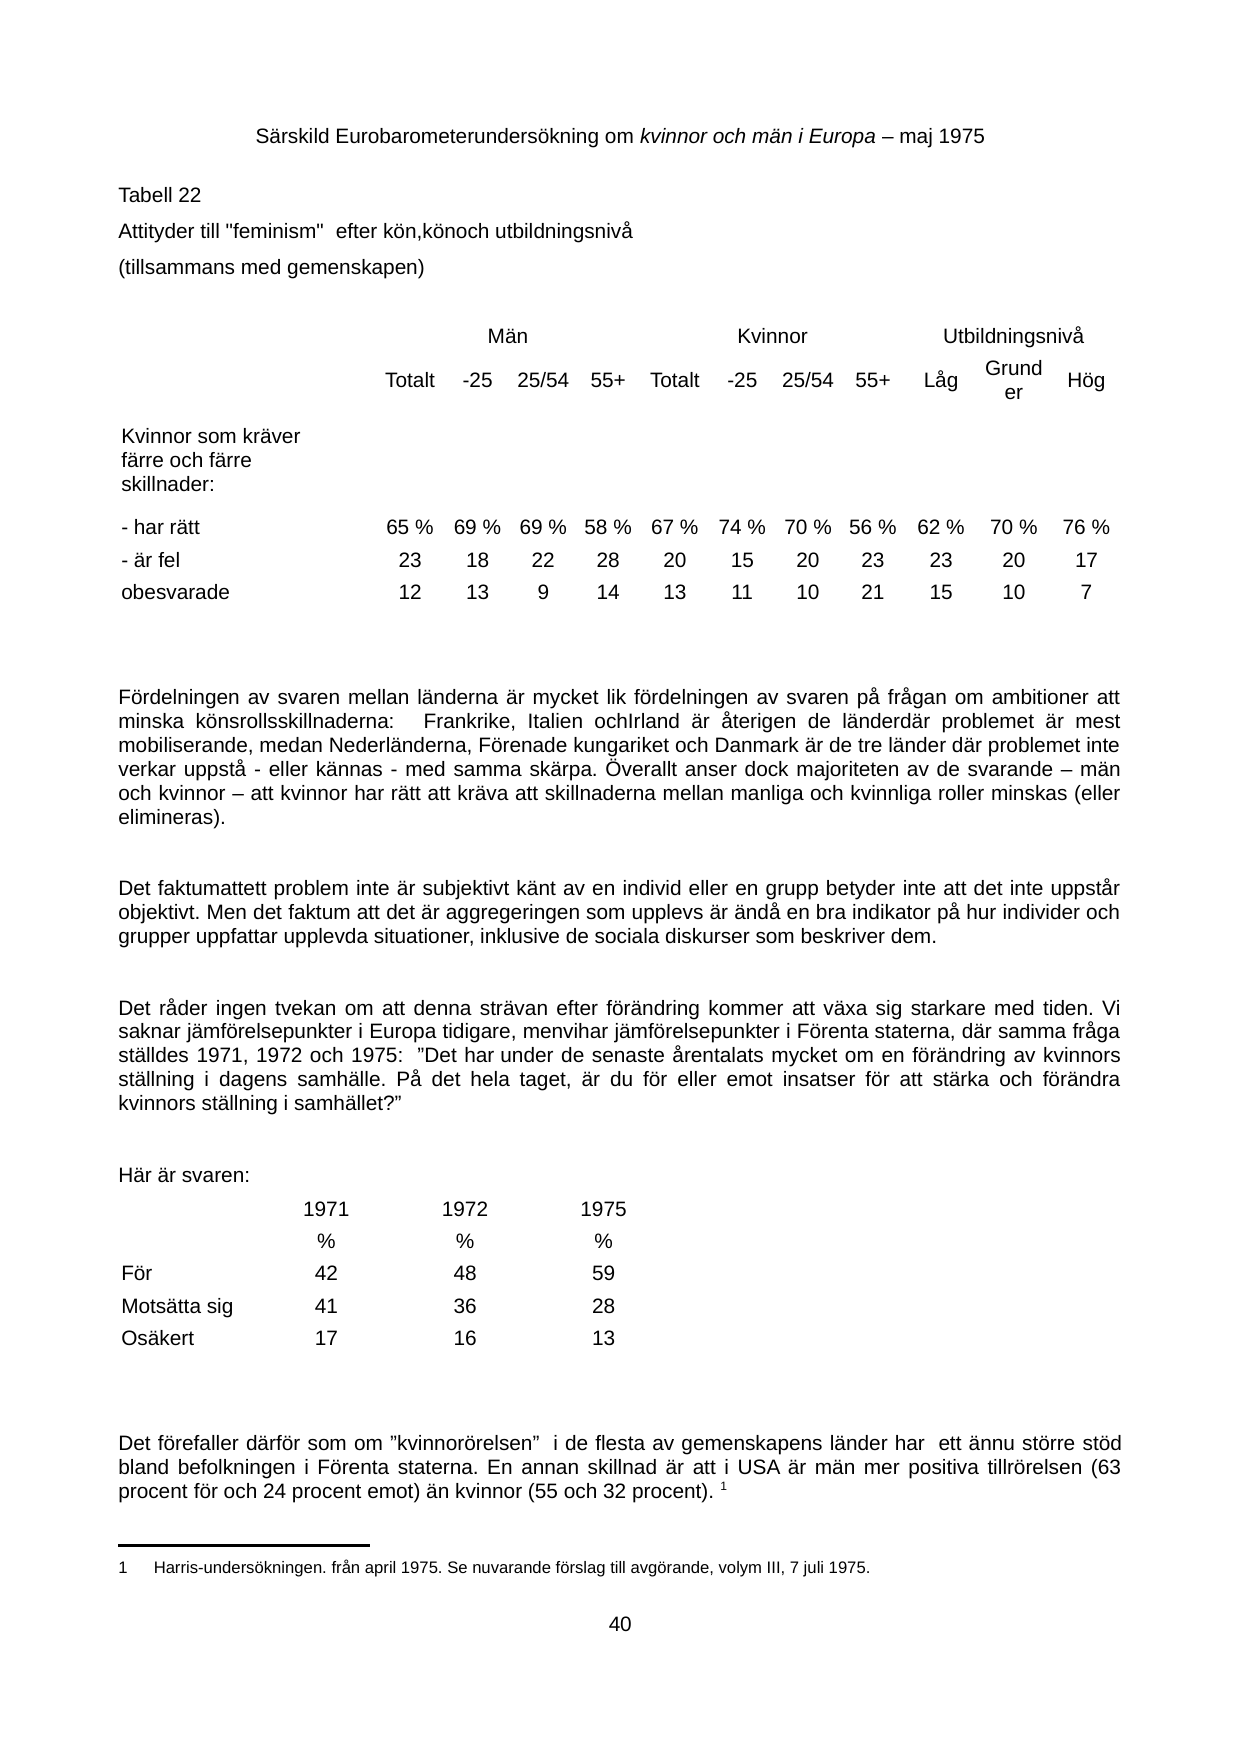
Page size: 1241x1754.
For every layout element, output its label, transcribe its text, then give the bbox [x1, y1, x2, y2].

table_cell Motsätta sig [118, 1289, 257, 1322]
table_cell 10 [977, 576, 1050, 608]
table_cell 17 [1050, 543, 1122, 576]
text Det råder ingen tvekan om att denna strävan efter förändring kommer att växa sig starkare med tiden. Vi saknar jämförelsepunkter i Europa tidigare, menvihar jämförelsepunkter i Förenta staterna, där samma fråga ställdes 1971, 1972 och 1975: ”Det har under de senaste årentalats mycket om en förändring av kvinnors ställning i dagens samhälle. På det hela taget, är du för eller emot insatser för att stärka och förändra kvinnors ställning i samhället?” [118, 995, 1122, 1115]
table_cell Totalt [640, 352, 709, 408]
table_cell 67 % [640, 511, 709, 543]
table_cell [1050, 408, 1122, 511]
table_cell Totalt [375, 352, 444, 408]
table_cell 69 % [444, 511, 510, 543]
table_cell 15 [905, 576, 977, 608]
table_cell 15 [709, 543, 775, 576]
table_cell [375, 408, 444, 511]
table_cell 10 [775, 576, 841, 608]
table_cell Låg [905, 352, 977, 408]
table_cell obesvarade [118, 576, 327, 608]
text Attityder till "feminism" efter kön,könoch utbildningsnivå [118, 219, 1122, 243]
table_header 1972 [395, 1192, 534, 1224]
table_header Kvinnor [640, 320, 905, 352]
table_cell [709, 408, 775, 511]
table_cell 7 [1050, 576, 1122, 608]
table_cell 23 [375, 543, 444, 576]
text Här är svaren: [118, 1162, 1122, 1186]
table_cell 25/54 [510, 352, 576, 408]
table_cell - är fel [118, 543, 327, 576]
table_cell 11 [709, 576, 775, 608]
table_cell 69 % [510, 511, 576, 543]
table_cell 48 [395, 1257, 534, 1289]
table_cell 9 [510, 576, 576, 608]
table_cell 56 % [841, 511, 905, 543]
table_cell [977, 408, 1050, 511]
table_cell 18 [444, 543, 510, 576]
table_header [118, 320, 327, 352]
table_cell 13 [640, 576, 709, 608]
table_cell [775, 408, 841, 511]
text (tillsammans med gemenskapen) [118, 254, 1122, 278]
table_cell [841, 408, 905, 511]
table_cell Grunder [977, 352, 1050, 408]
table_cell 55+ [576, 352, 640, 408]
table_cell 70 % [977, 511, 1050, 543]
table_cell Osäkert [118, 1322, 257, 1354]
table_cell 74 % [709, 511, 775, 543]
text Tabell 22 [118, 183, 1122, 207]
table_cell 25/54 [775, 352, 841, 408]
table_cell - har rätt [118, 511, 327, 543]
table_cell För [118, 1257, 257, 1289]
table_cell 62 % [905, 511, 977, 543]
text Det förefaller därför som om ”kvinnorörelsen” i de flesta av gemenskapens länder har ett ännu större stöd bland befolkningen i Förenta staterna. En annan skillnad är att i USA är män mer positiva tillrörelsen (63 procent för och 24 procent emot) än kvinnor (55 och 32 procent). [118, 1431, 1122, 1503]
table_cell 20 [640, 543, 709, 576]
table_cell % [257, 1225, 395, 1257]
table_cell [576, 408, 640, 511]
text Fördelningen av svaren mellan länderna är mycket lik fördelningen av svaren på frågan om ambitioner att minska könsrollsskillnaderna: Frankrike, Italien ochIrland är återigen de länderdär problemet är mest mobiliserande, medan Nederländerna, Förenade kungariket och Danmark är de tre länder där problemet inte verkar uppstå - eller kännas - med samma skärpa. Överallt anser dock majoriteten av de svarande – män och kvinnor – att kvinnor har rätt att kräva att skillnaderna mellan manliga och kvinnliga roller minskas (eller elimineras). [118, 685, 1122, 829]
table_cell 55+ [841, 352, 905, 408]
table_header Män [375, 320, 640, 352]
table_cell [510, 408, 576, 511]
table_cell 42 [257, 1257, 395, 1289]
table_header Utbildningsnivå [905, 320, 1122, 352]
table_header 1975 [534, 1192, 673, 1224]
text Harris-undersökningen. från april 1975. Se nuvarande förslag till avgörande, volym III, 7 juli 1975. [118, 1557, 1122, 1577]
table_cell 58 % [576, 511, 640, 543]
table_cell 23 [841, 543, 905, 576]
table_cell [905, 408, 977, 511]
table_cell 28 [576, 543, 640, 576]
table_cell 65 % [375, 511, 444, 543]
table_cell 59 [534, 1257, 673, 1289]
table_cell 13 [444, 576, 510, 608]
table_cell 17 [257, 1322, 395, 1354]
table_cell 21 [841, 576, 905, 608]
table_header [118, 1192, 257, 1224]
table_cell [444, 408, 510, 511]
table_cell 76 % [1050, 511, 1122, 543]
table_cell Hög [1050, 352, 1122, 408]
table_cell 13 [534, 1322, 673, 1354]
table_cell [327, 352, 375, 408]
table_cell % [534, 1225, 673, 1257]
text Det faktumattett problem inte är subjektivt känt av en individ eller en grupp betyder inte att det inte uppstår objektivt. Men det faktum att det är aggregeringen som upplevs är ändå en bra indikator på hur individer och grupper uppfattar upplevda situationer, inklusive de sociala diskurser som beskriver dem. [118, 876, 1122, 948]
table_cell -25 [444, 352, 510, 408]
table_header [327, 320, 375, 352]
table_cell 22 [510, 543, 576, 576]
table_cell 28 [534, 1289, 673, 1322]
table_cell % [395, 1225, 534, 1257]
table_cell [327, 511, 375, 543]
table_cell [327, 408, 375, 511]
table_cell 70 % [775, 511, 841, 543]
table_header 1971 [257, 1192, 395, 1224]
table_cell 41 [257, 1289, 395, 1322]
table_cell 12 [375, 576, 444, 608]
table_cell [327, 576, 375, 608]
table_cell 20 [977, 543, 1050, 576]
table_cell 20 [775, 543, 841, 576]
table_cell [640, 408, 709, 511]
table_cell [118, 352, 327, 408]
table_cell Kvinnor som kräver färre och färre skillnader: [118, 408, 327, 511]
table_cell [118, 1225, 257, 1257]
table_cell 16 [395, 1322, 534, 1354]
table_cell [327, 543, 375, 576]
table_cell 23 [905, 543, 977, 576]
table_cell -25 [709, 352, 775, 408]
table_cell 36 [395, 1289, 534, 1322]
table_cell 14 [576, 576, 640, 608]
